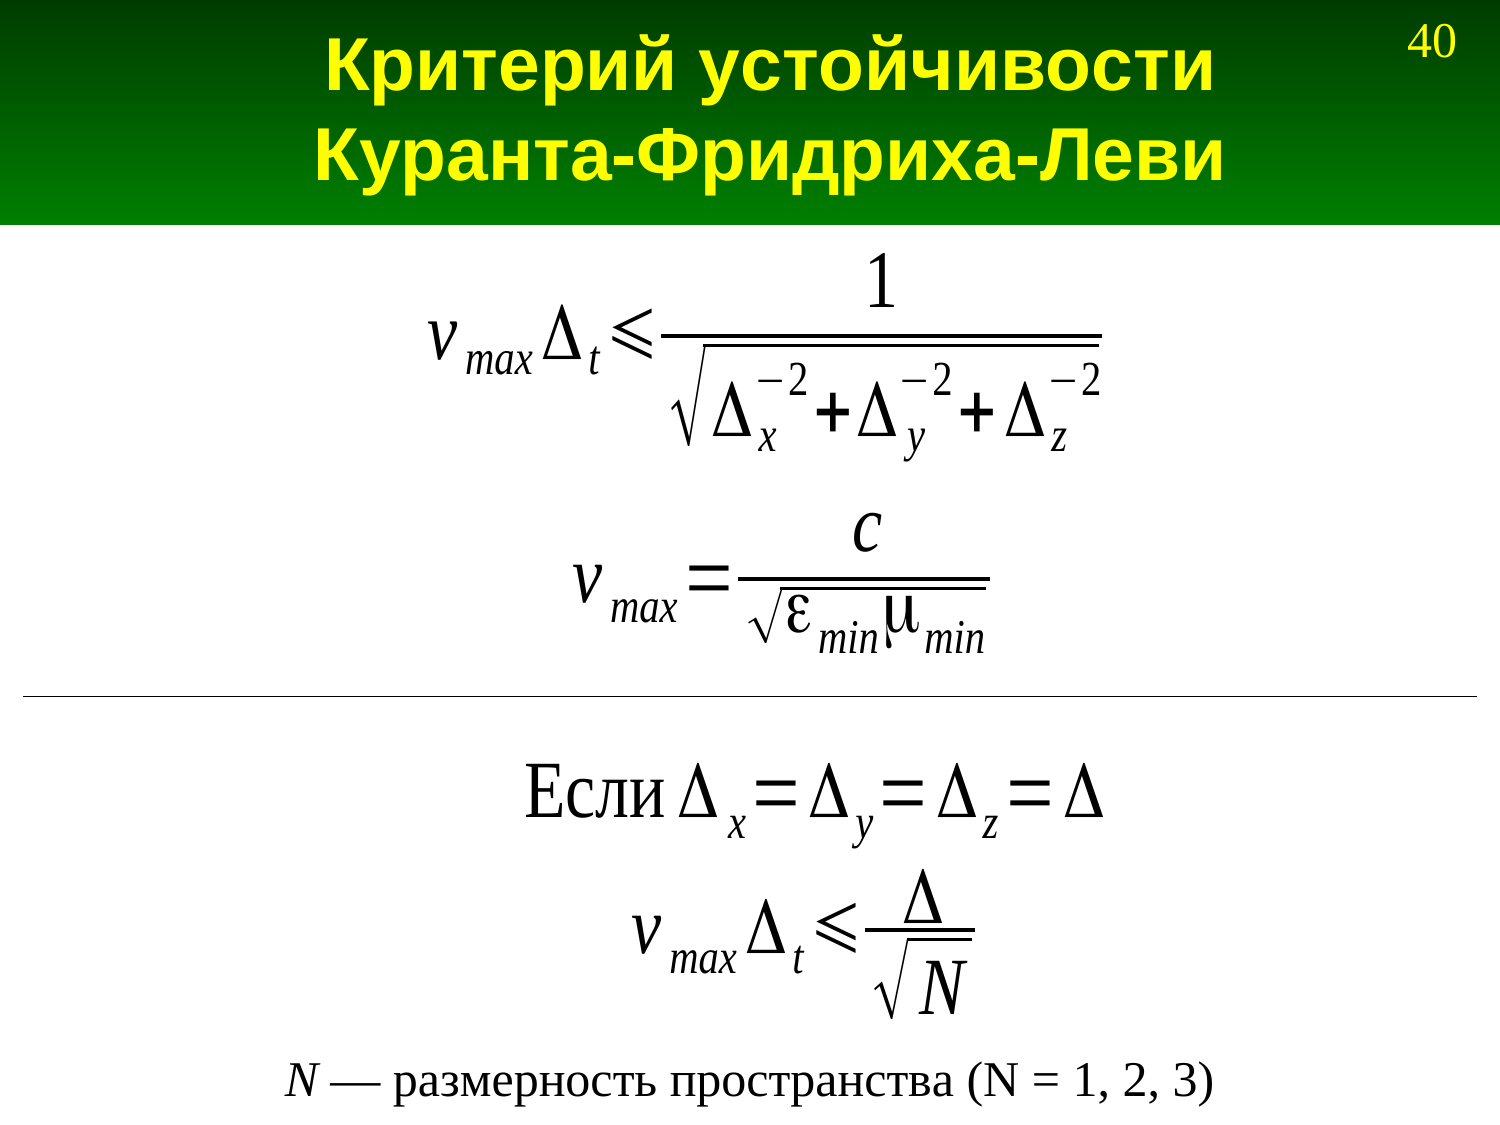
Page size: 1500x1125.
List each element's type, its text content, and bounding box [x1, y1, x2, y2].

title Критерий устойчивости Куранта-Фридриха-Леви [100, 7, 1441, 204]
chart [410, 236, 1124, 464]
text_box N — размерность пространства (N = 1, 2, 3) [269, 1039, 1231, 1115]
chart [555, 480, 1011, 662]
chart [507, 746, 1123, 851]
chart [614, 862, 997, 1034]
